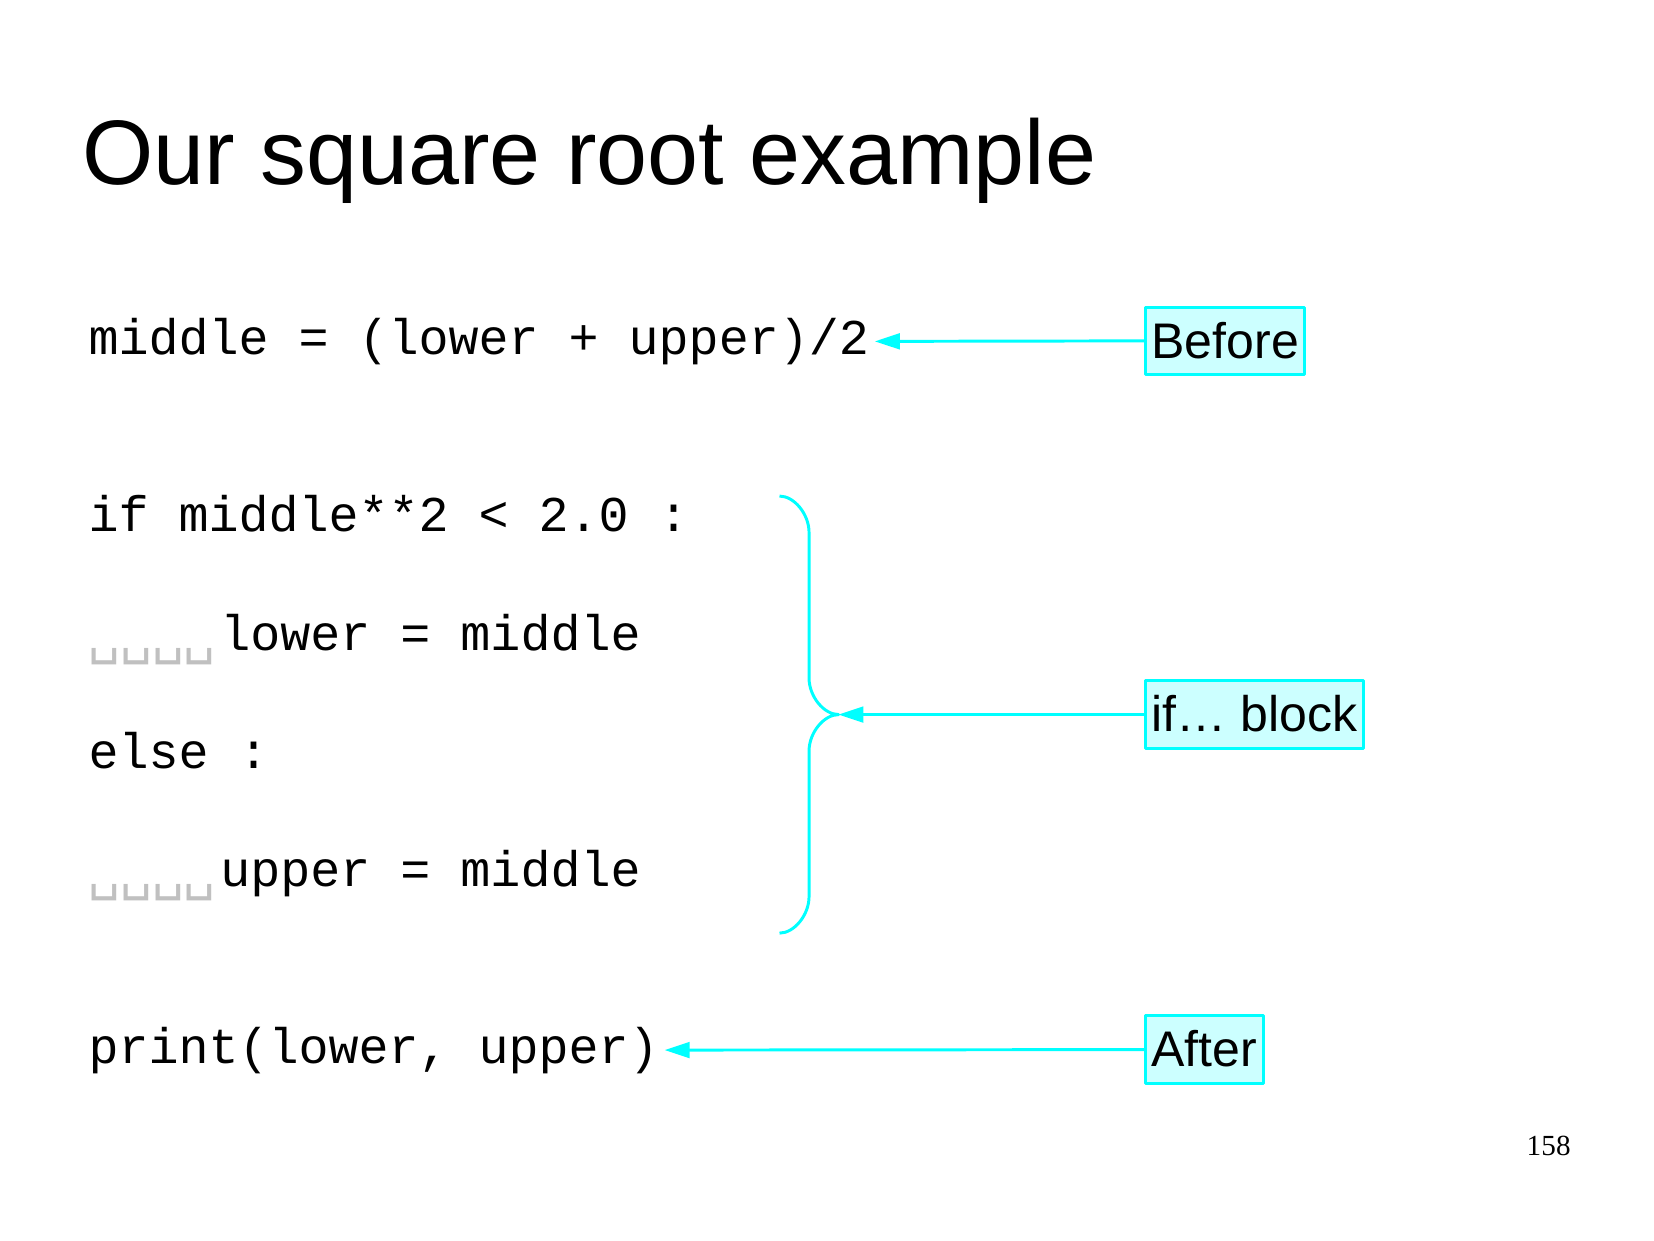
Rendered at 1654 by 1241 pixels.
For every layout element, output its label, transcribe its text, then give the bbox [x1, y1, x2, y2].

text_box lower = middle [214, 602, 647, 671]
title Our square root example [82, 49, 1571, 257]
text_box print(lower, upper) [82, 1015, 665, 1085]
text_box if [82, 484, 155, 553]
text_box if… block [1145, 680, 1364, 749]
text_box Before [1145, 307, 1305, 375]
text_box else : [82, 720, 275, 790]
text_box ␣␣␣␣ [82, 602, 158, 670]
text_box middle = (lower + upper)/2 [82, 307, 876, 376]
text_box : [652, 484, 695, 553]
text_box ␣␣␣␣ [82, 838, 158, 907]
text_box middle**2 < 2.0 [172, 484, 635, 553]
text_box After [1145, 1015, 1264, 1084]
text_box upper = middle [214, 838, 647, 908]
